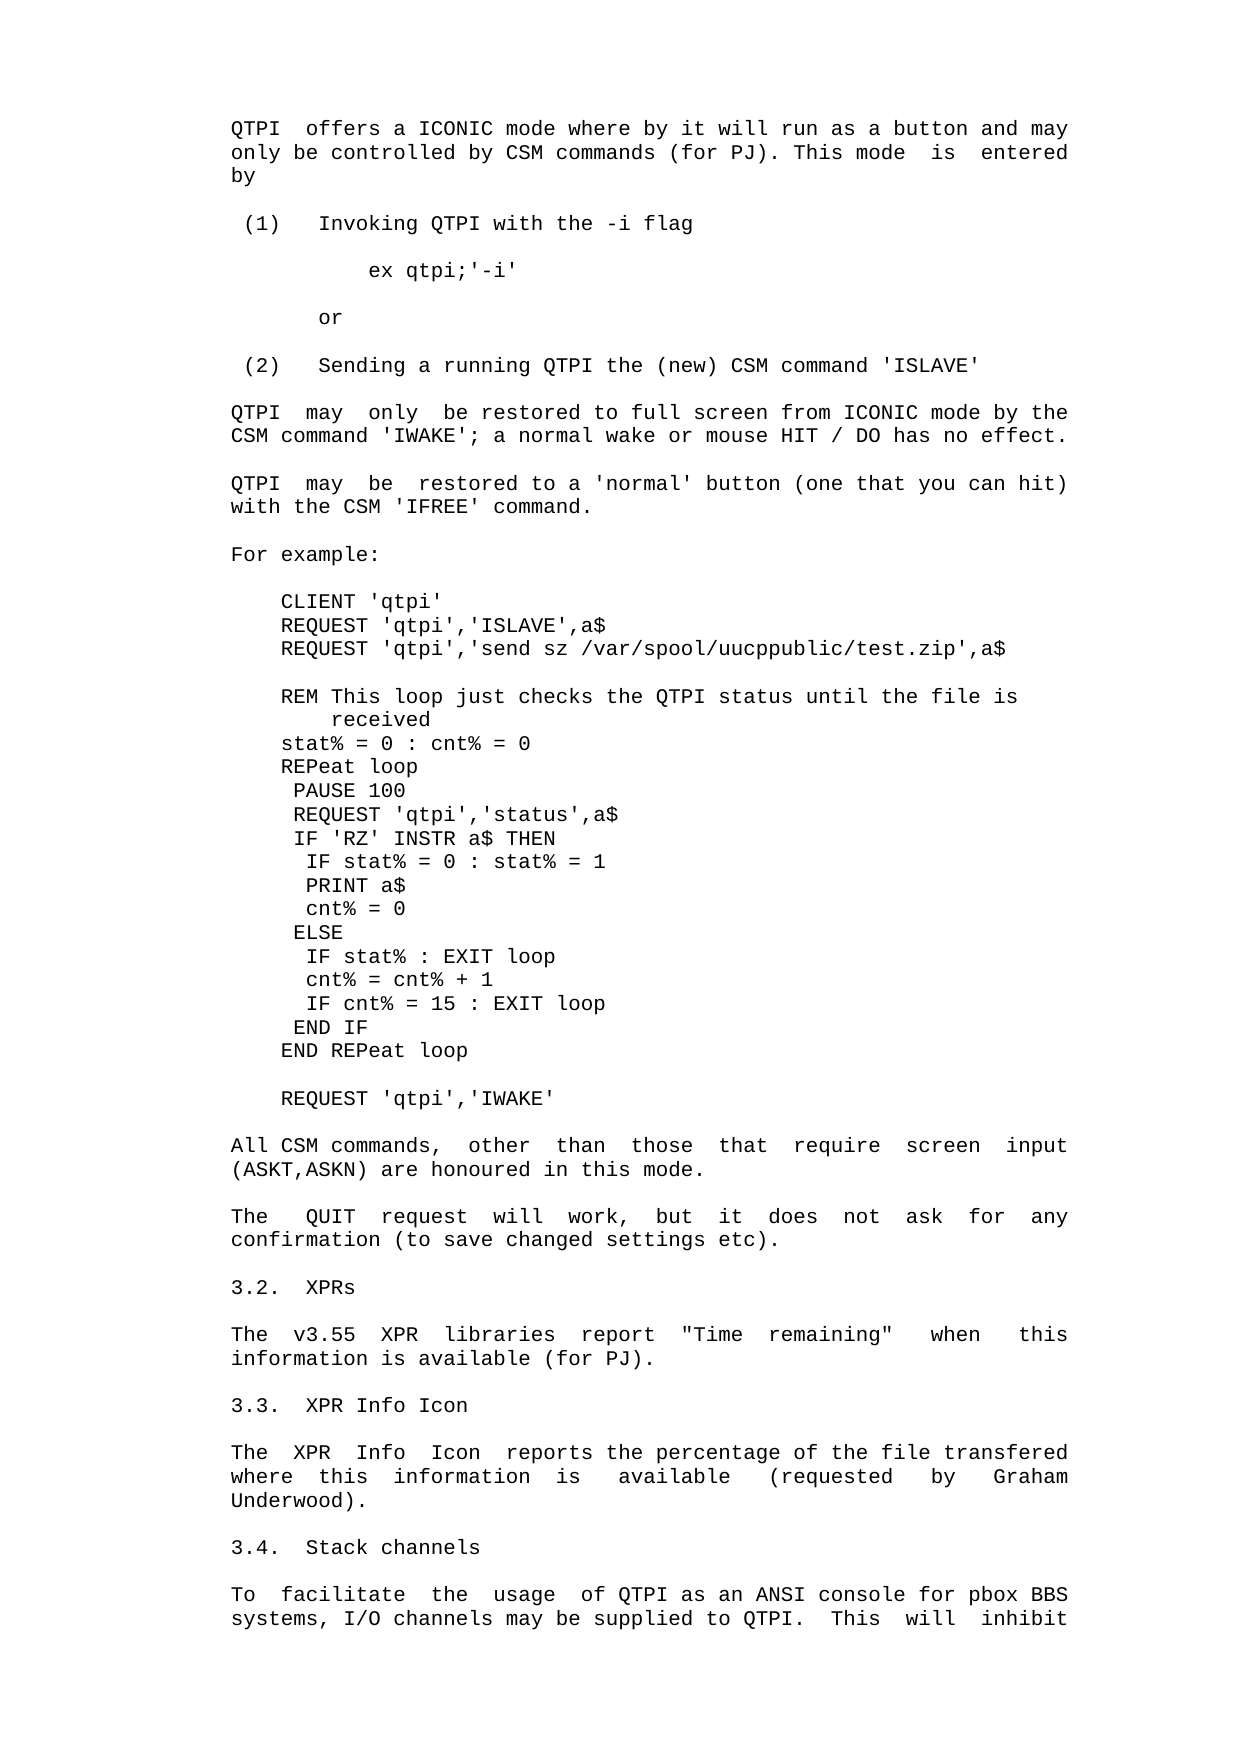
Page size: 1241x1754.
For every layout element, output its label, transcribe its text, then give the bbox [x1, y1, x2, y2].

text 3.2. XPRs [118, 1277, 1122, 1300]
text The v3.55 XPR libraries report "Time remaining" when this [118, 1324, 1122, 1348]
text Underwood). [118, 1489, 1122, 1513]
text CSM command 'IWAKE'; a normal wake or mouse HIT / DO has no effect. [118, 426, 1122, 449]
text All CSM commands, other than those that require screen input [118, 1135, 1122, 1158]
text (ASKT,ASKN) are honoured in this mode. [118, 1158, 1122, 1182]
text only be controlled by CSM commands (for PJ). This mode is entered [118, 142, 1122, 165]
text CLIENT 'qtpi' [118, 591, 1122, 615]
text information is available (for PJ). [118, 1348, 1122, 1371]
text cnt% = 0 [118, 898, 1122, 922]
text REQUEST 'qtpi','status',a$ [118, 804, 1122, 827]
text ELSE [118, 922, 1122, 946]
text The QUIT request will work, but it does not ask for any [118, 1206, 1122, 1229]
text where this information is available (requested by Graham [118, 1466, 1122, 1489]
text IF cnt% = 15 : EXIT loop [118, 993, 1122, 1017]
text The XPR Info Icon reports the percentage of the file transfered [118, 1442, 1122, 1466]
text REQUEST 'qtpi','send sz /var/spool/uucppublic/test.zip',a$ [118, 638, 1122, 662]
text 3.4. Stack channels [118, 1537, 1122, 1561]
text REQUEST 'qtpi','IWAKE' [118, 1088, 1122, 1111]
text cnt% = cnt% + 1 [118, 969, 1122, 993]
text or [118, 307, 1122, 331]
text (2) Sending a running QTPI the (new) CSM command 'ISLAVE' [118, 354, 1122, 378]
text IF stat% : EXIT loop [118, 946, 1122, 969]
text systems, I/O channels may be supplied to QTPI. This will inhibit [118, 1608, 1122, 1631]
text (1) Invoking QTPI with the -i flag [118, 213, 1122, 236]
text END IF [118, 1017, 1122, 1040]
text IF stat% = 0 : stat% = 1 [118, 851, 1122, 875]
text stat% = 0 : cnt% = 0 [118, 733, 1122, 757]
text by [118, 165, 1122, 189]
text QTPI may be restored to a 'normal' button (one that you can hit) [118, 473, 1122, 496]
text confirmation (to save changed settings etc). [118, 1229, 1122, 1253]
text For example: [118, 544, 1122, 567]
text QTPI may only be restored to full screen from ICONIC mode by the [118, 402, 1122, 426]
text To facilitate the usage of QTPI as an ANSI console for pbox BBS [118, 1584, 1122, 1608]
text received [118, 709, 1122, 733]
text REPeat loop [118, 757, 1122, 780]
text QTPI offers a ICONIC mode where by it will run as a button and may [118, 118, 1122, 142]
text REM This loop just checks the QTPI status until the file is [118, 686, 1122, 709]
text with the CSM 'IFREE' command. [118, 496, 1122, 520]
text REQUEST 'qtpi','ISLAVE',a$ [118, 615, 1122, 638]
text ex qtpi;'-i' [118, 260, 1122, 284]
text IF 'RZ' INSTR a$ THEN [118, 827, 1122, 851]
text END REPeat loop [118, 1040, 1122, 1064]
text PRINT a$ [118, 875, 1122, 898]
text 3.3. XPR Info Icon [118, 1395, 1122, 1419]
text PAUSE 100 [118, 780, 1122, 804]
